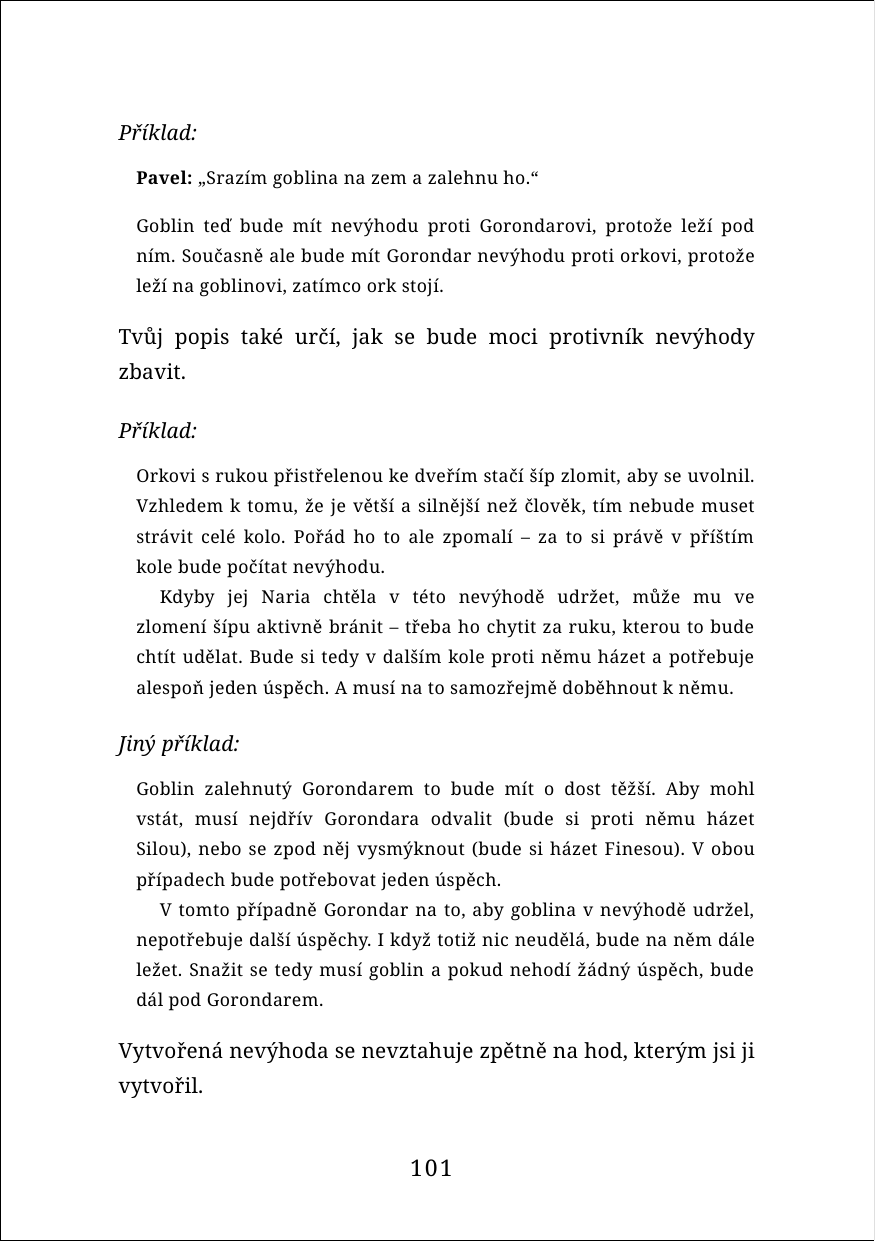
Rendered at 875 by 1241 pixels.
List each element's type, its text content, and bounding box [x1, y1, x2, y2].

text Tvůj popis také určí, jak se bude moci protivník nevýhody zbavit. [118, 322, 756, 386]
text Vytvořená nevýhoda se nevztahuje zpětně na hod, kterým jsi ji vytvořil. [118, 1036, 756, 1100]
text Goblin teď bude mít nevýhodu proti Gorondarovi, protože leží pod ním. Současně ale bude mít Gorondar nevýhodu proti orkovi, protože leží na goblinovi, zatímco ork stojí. [136, 213, 756, 298]
text Orkovi s rukou přistřelenou ke dveřím stačí šíp zlomit, aby se uvolnil. Vzhledem k tomu, že je větší a silnější než člověk, tím nebude muset strávit celé kolo. Pořád ho to ale zpomalí – za to si právě v příštím kole bude počítat nevýhodu. Kdyby jej Naria chtěla v této nevýhodě udržet, může mu ve zlomení šípu aktivně bránit – třeba ho chytit za ruku, kterou to bude chtít udělat. Bude si tedy v dalším kole proti němu házet a potřebuje alespoň jeden úspěch. A musí na to samozřejmě doběhnout k němu. [136, 464, 756, 699]
text Příklad: [118, 118, 756, 147]
text Goblin zalehnutý Gorondarem to bude mít o dost těžší. Aby mohl vstát, musí nejdřív Gorondara odvalit (bude si proti němu házet Silou), nebo se zpod něj vysmýknout (bude si házet Finesou). V obou případech bude potřebovat jeden úspěch. V tomto případně Gorondar na to, aby goblina v nevýhodě udržel, nepotřebuje další úspěchy. I když totiž nic neudělá, bude na něm dále ležet. Snažit se tedy musí goblin a pokud nehodí žádný úspěch, bude dál pod Gorondarem. [136, 776, 756, 1012]
text Příklad: [118, 416, 756, 445]
text Jiný příklad: [118, 729, 756, 757]
text Pavel: „Srazím goblina na zem a zalehnu ho.“ [136, 166, 756, 190]
